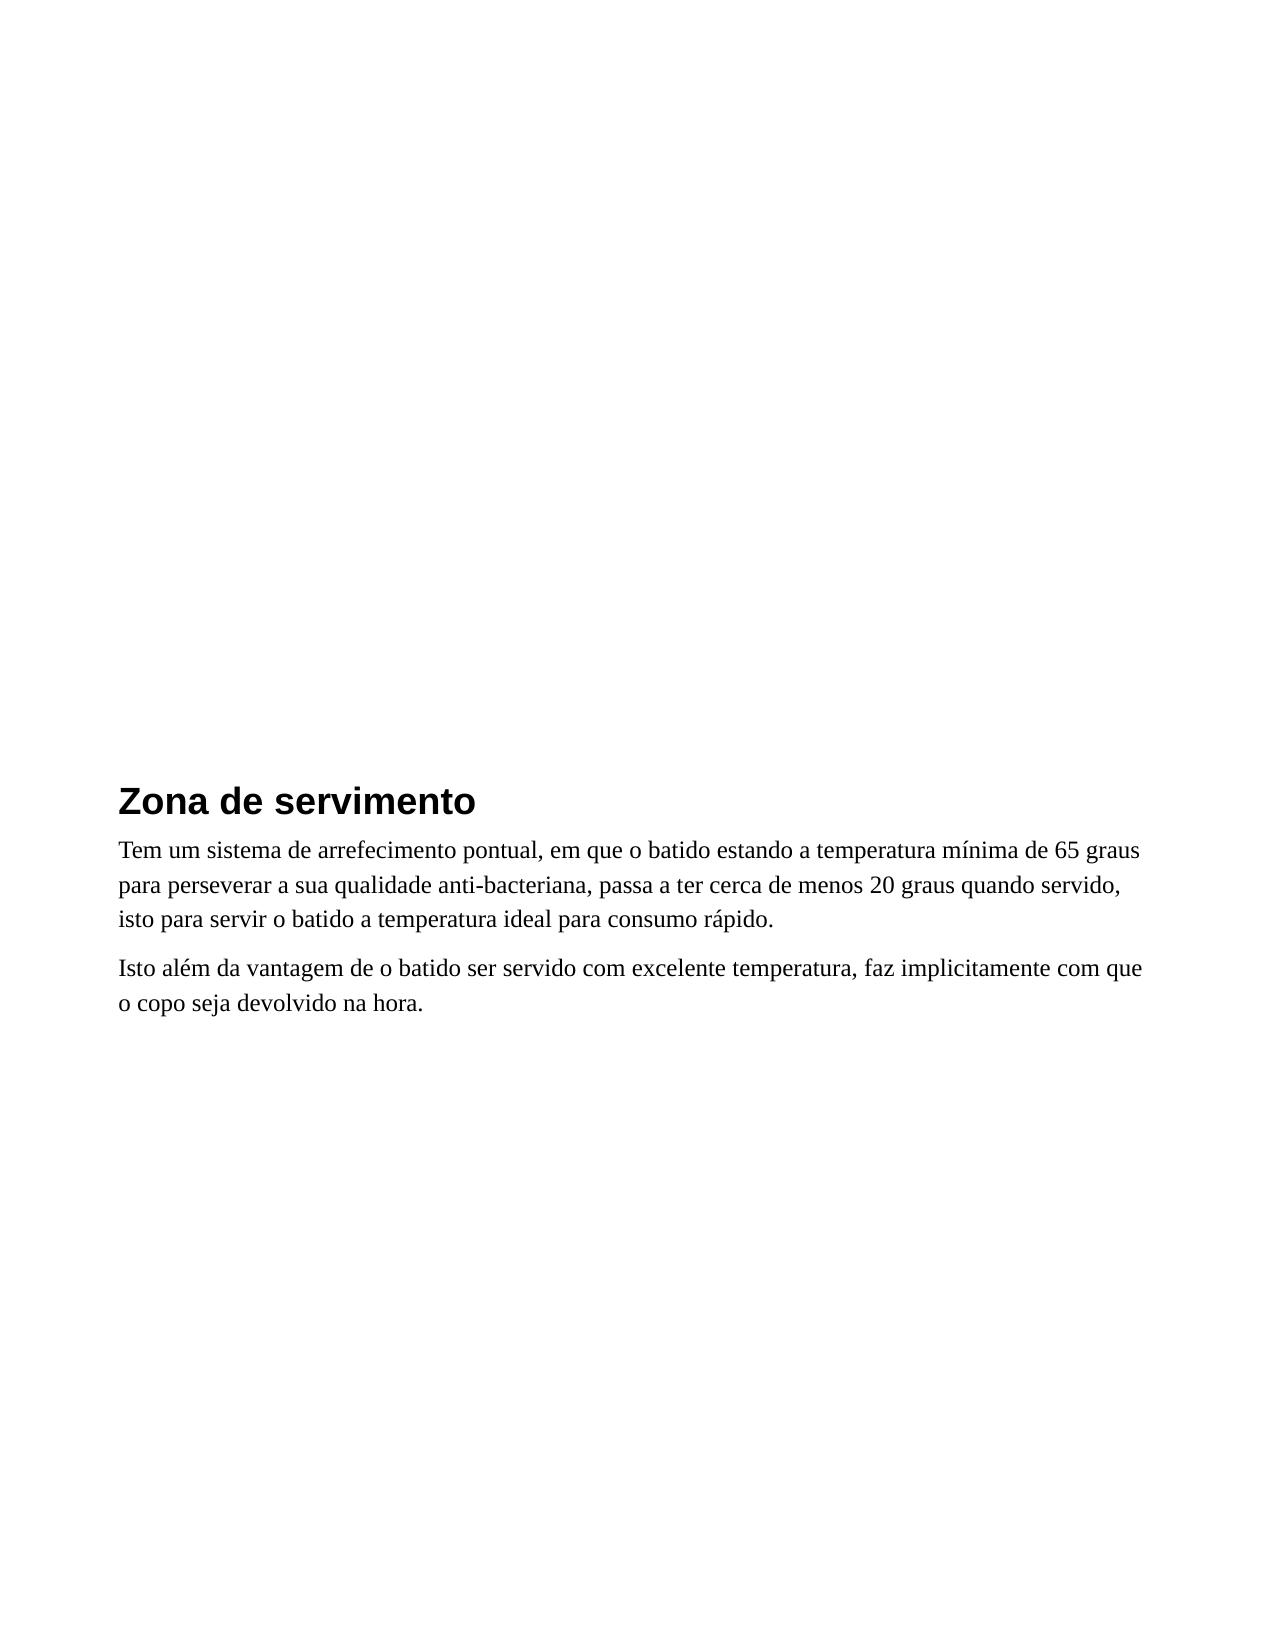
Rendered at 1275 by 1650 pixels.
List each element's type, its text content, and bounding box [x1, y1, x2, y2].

text Tem um sistema de arrefecimento pontual, em que o batido estando a temperatura mínima de 65 graus para perseverar a sua qualidade anti-bacteriana, passa a ter cerca de menos 20 graus quando servido, isto para servir o batido a temperatura ideal para consumo rápido. [118, 835, 1157, 933]
text Isto além da vantagem de o batido ser servido com excelente temperatura, faz implicitamente com que o copo seja devolvido na hora. [118, 953, 1157, 1017]
subtitle Zona de servimento [118, 779, 1157, 823]
